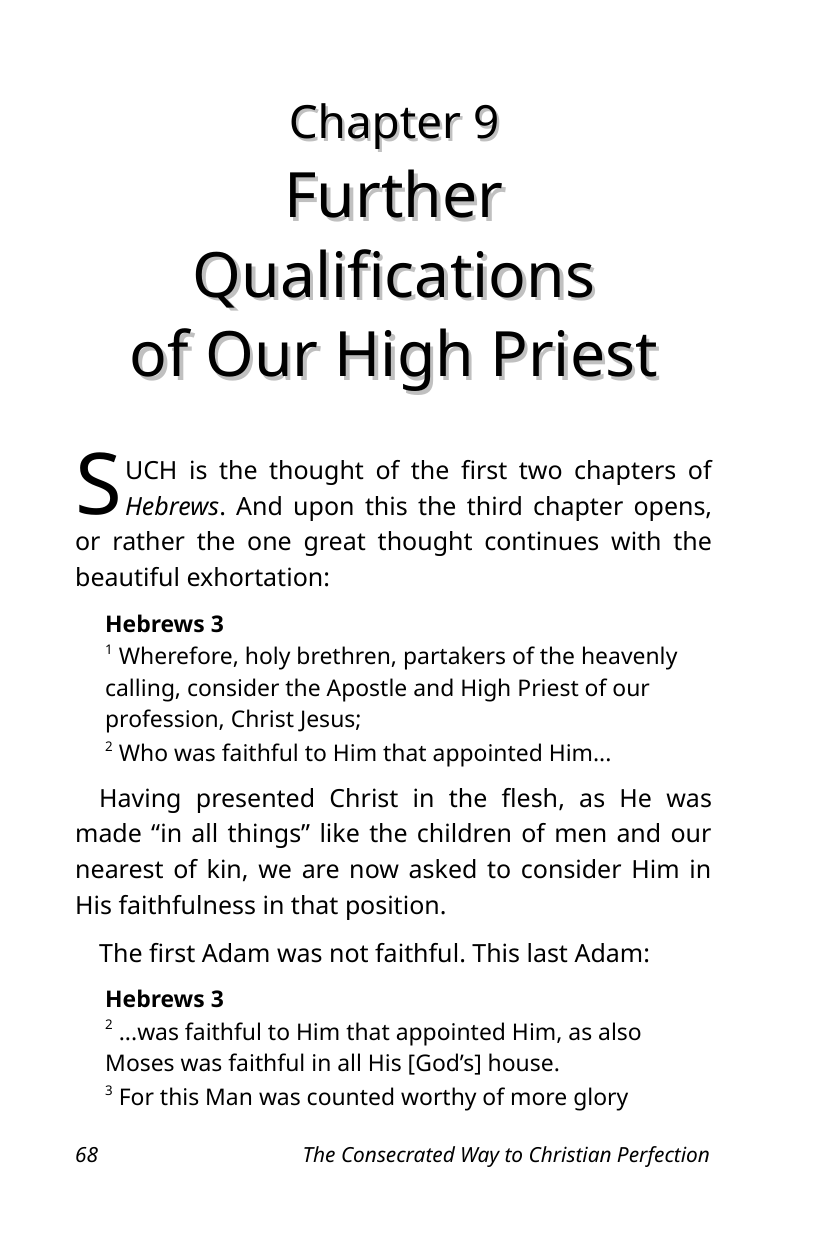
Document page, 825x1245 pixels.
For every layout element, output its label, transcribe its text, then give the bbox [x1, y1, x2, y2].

text 2 ...was faithful to Him that appointed Him, as also Moses was faithful in all His [God’s] house. [105, 1016, 682, 1078]
text Having presented Christ in the flesh, as He was made “in all things” like the children of men and our nearest of kin, we are now asked to consider Him in His faithfulness in that position. [75, 780, 712, 921]
text Hebrews 3 [105, 983, 712, 1014]
text The first Adam was not faithful. This last Adam: [75, 935, 712, 969]
text 3 For this Man was counted worthy of more glory [105, 1081, 682, 1112]
text Hebrews 3 [105, 607, 712, 639]
text 1 Wherefore, holy brethren, partakers of the heavenly calling, consider the Apostle and High Priest of our profession, Christ Jesus; [105, 640, 682, 734]
title Further Qualifications of Our High Priest [75, 75, 712, 392]
text 2 Who was faithful to Him that appointed Him... [105, 737, 682, 768]
text SUCH is the thought of the first two chapters of Hebrews. And upon this the third chapter opens, or rather the one great thought continues with the beautiful exhortation: [75, 452, 712, 594]
